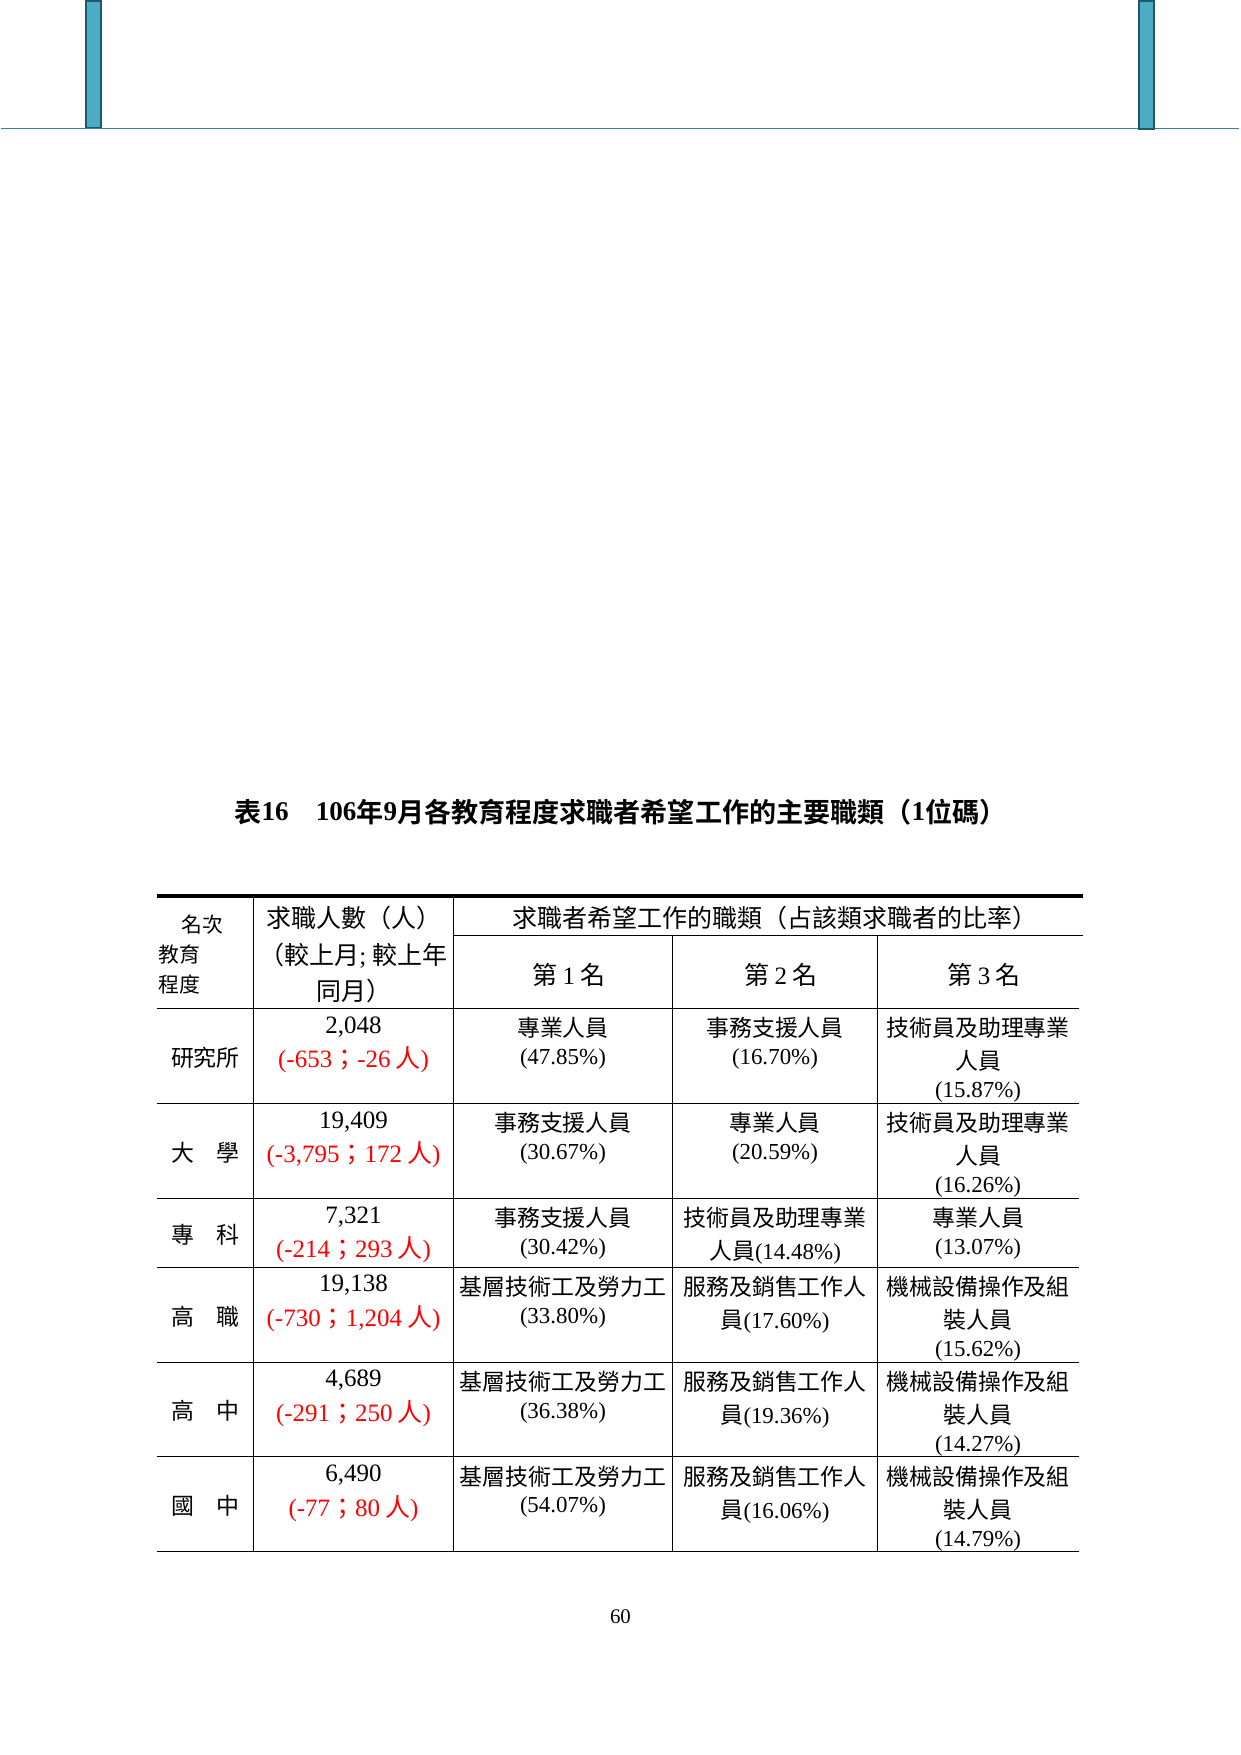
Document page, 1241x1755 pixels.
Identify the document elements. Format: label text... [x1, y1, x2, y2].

table_cell [1079, 1361, 1083, 1456]
table_cell [1079, 936, 1083, 1008]
table_header 求職者希望工作的職類（占該類求職者的比率） [454, 898, 1083, 935]
table_cell 機械設備操作及組裝人員 (14.27%) [878, 1363, 1078, 1456]
table_cell 基層技術工及勞力工(33.80%) [454, 1268, 672, 1361]
table_cell 事務支援人員 (30.67%) [454, 1104, 672, 1197]
table_cell 專 科 [157, 1199, 253, 1266]
table_cell 服務及銷售工作人員(16.06%) [673, 1457, 877, 1551]
table_cell 第1名 [454, 936, 672, 1008]
table_cell 7,321 (-214；293人) [254, 1199, 453, 1266]
table_cell [1079, 1198, 1083, 1266]
table_cell 19,409 (-3,795；172人) [254, 1104, 453, 1197]
table_cell 技術員及助理專業人員 (16.26%) [878, 1104, 1078, 1197]
table_cell 服務及銷售工作人員(19.36%) [673, 1363, 877, 1456]
table_cell 基層技術工及勞力工(36.38%) [454, 1363, 672, 1456]
table_cell [1079, 1103, 1083, 1197]
text 表16 106年9月各教育程度求職者希望工作的主要職類（1位碼） [187, 769, 1053, 832]
table_cell 第2名 [673, 936, 877, 1008]
table_header 求職人數（人） （較上月; 較上年同月） [254, 898, 453, 1008]
table_cell [1079, 1008, 1083, 1103]
table_cell [1079, 1456, 1083, 1551]
table_cell 基層技術工及勞力工(54.07%) [454, 1457, 672, 1551]
table_cell 專業人員 (13.07%) [878, 1199, 1078, 1266]
table_cell 研究所 [157, 1009, 253, 1103]
table_cell 服務及銷售工作人員(17.60%) [673, 1268, 877, 1361]
table_header 名次 教育 程度 [157, 898, 253, 1008]
table_cell 事務支援人員 (16.70%) [673, 1009, 877, 1103]
table_cell 機械設備操作及組裝人員 (15.62%) [878, 1268, 1078, 1361]
table_cell 事務支援人員 (30.42%) [454, 1199, 672, 1266]
table_cell [1079, 1266, 1083, 1361]
table_cell 6,490 (-77；80人) [254, 1457, 453, 1551]
table_cell 國 中 [157, 1457, 253, 1551]
table_cell 2,048 (-653；-26人) [254, 1009, 453, 1103]
table_cell 技術員及助理專業人員(14.48%) [673, 1199, 877, 1266]
table_cell 專業人員 (47.85%) [454, 1009, 672, 1103]
table_cell 專業人員 (20.59%) [673, 1104, 877, 1197]
table_cell 高 職 [157, 1268, 253, 1361]
table_cell 第3名 [878, 936, 1078, 1008]
table_cell 19,138 (-730；1,204人) [254, 1268, 453, 1361]
table_cell 高 中 [157, 1363, 253, 1456]
table_cell 4,689 (-291；250人) [254, 1363, 453, 1456]
table_cell 技術員及助理專業人員 (15.87%) [878, 1009, 1078, 1103]
table_cell 機械設備操作及組裝人員 (14.79%) [878, 1457, 1078, 1551]
table_cell 大 學 [157, 1104, 253, 1197]
